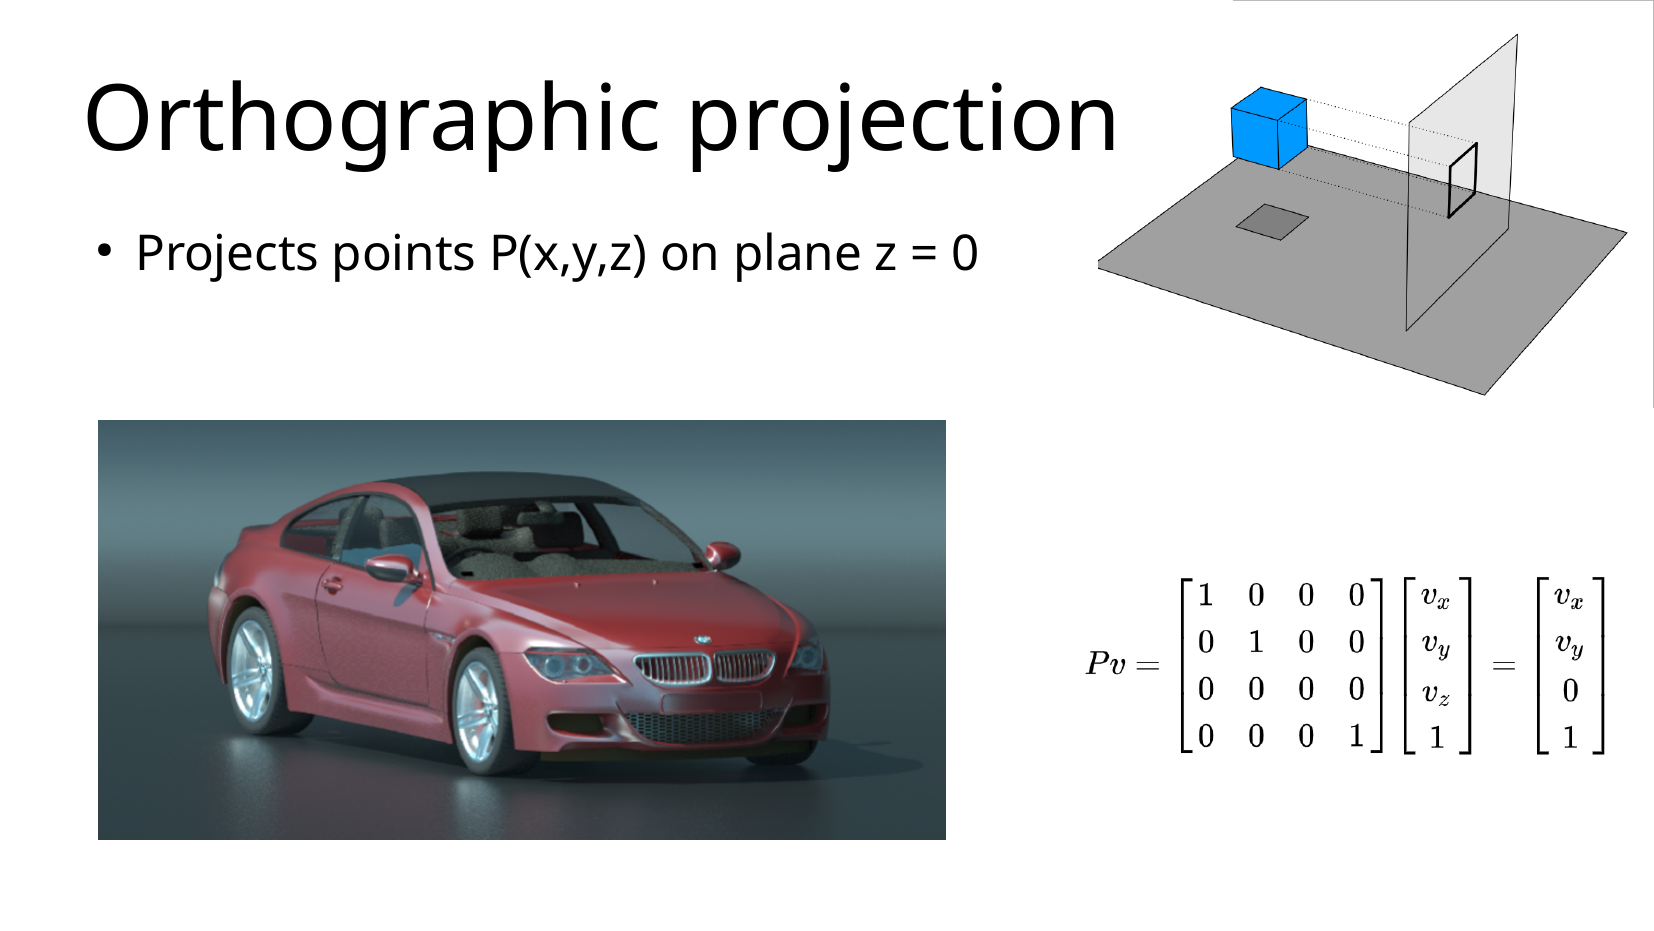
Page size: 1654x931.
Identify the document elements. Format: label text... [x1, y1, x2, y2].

picture [98, 420, 946, 841]
picture [1098, 0, 1654, 408]
picture [1065, 553, 1621, 766]
title Orthographic projection [82, 37, 1098, 193]
list Projects points P(x,y,z) on plane z = 0 [82, 217, 1098, 286]
